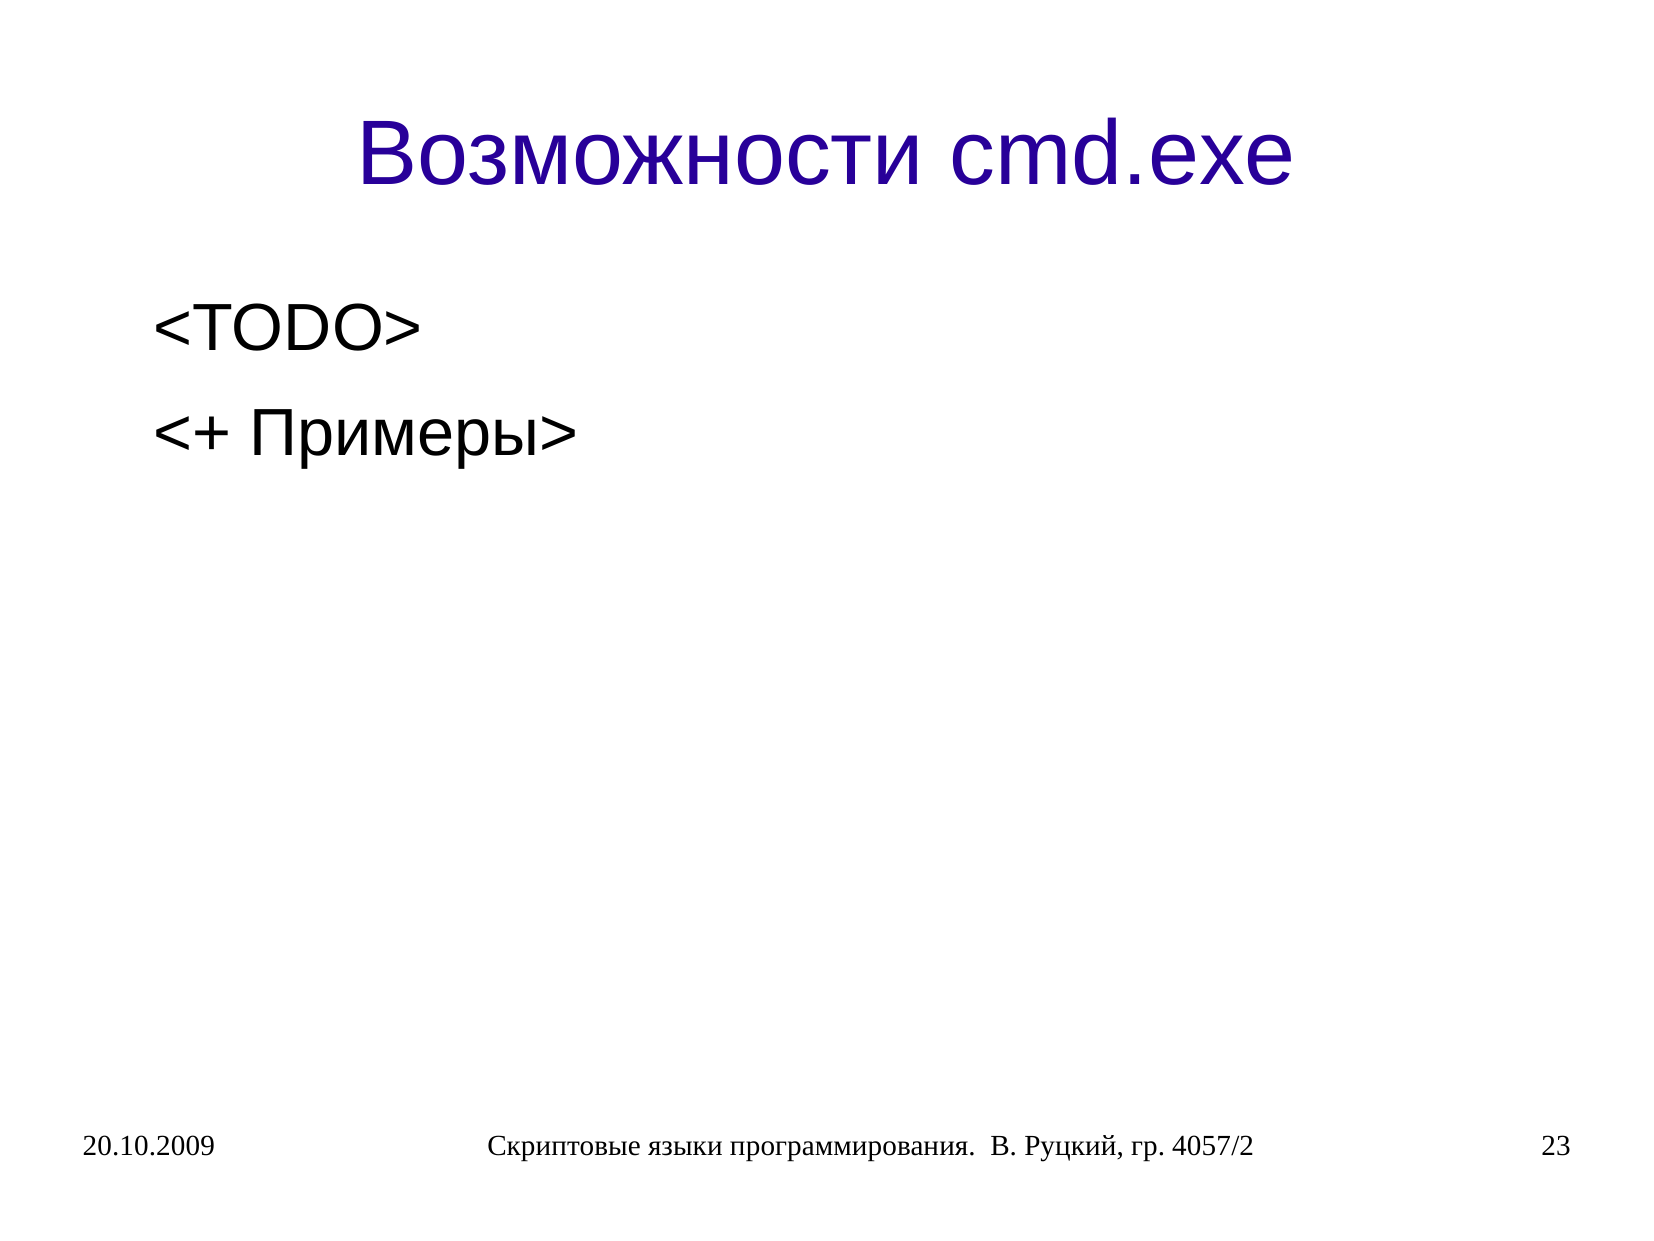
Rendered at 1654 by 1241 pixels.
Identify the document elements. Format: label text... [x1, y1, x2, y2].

list <TODO> <+ Примеры> [82, 290, 1571, 1109]
title Возможности cmd.exe [82, 49, 1571, 257]
